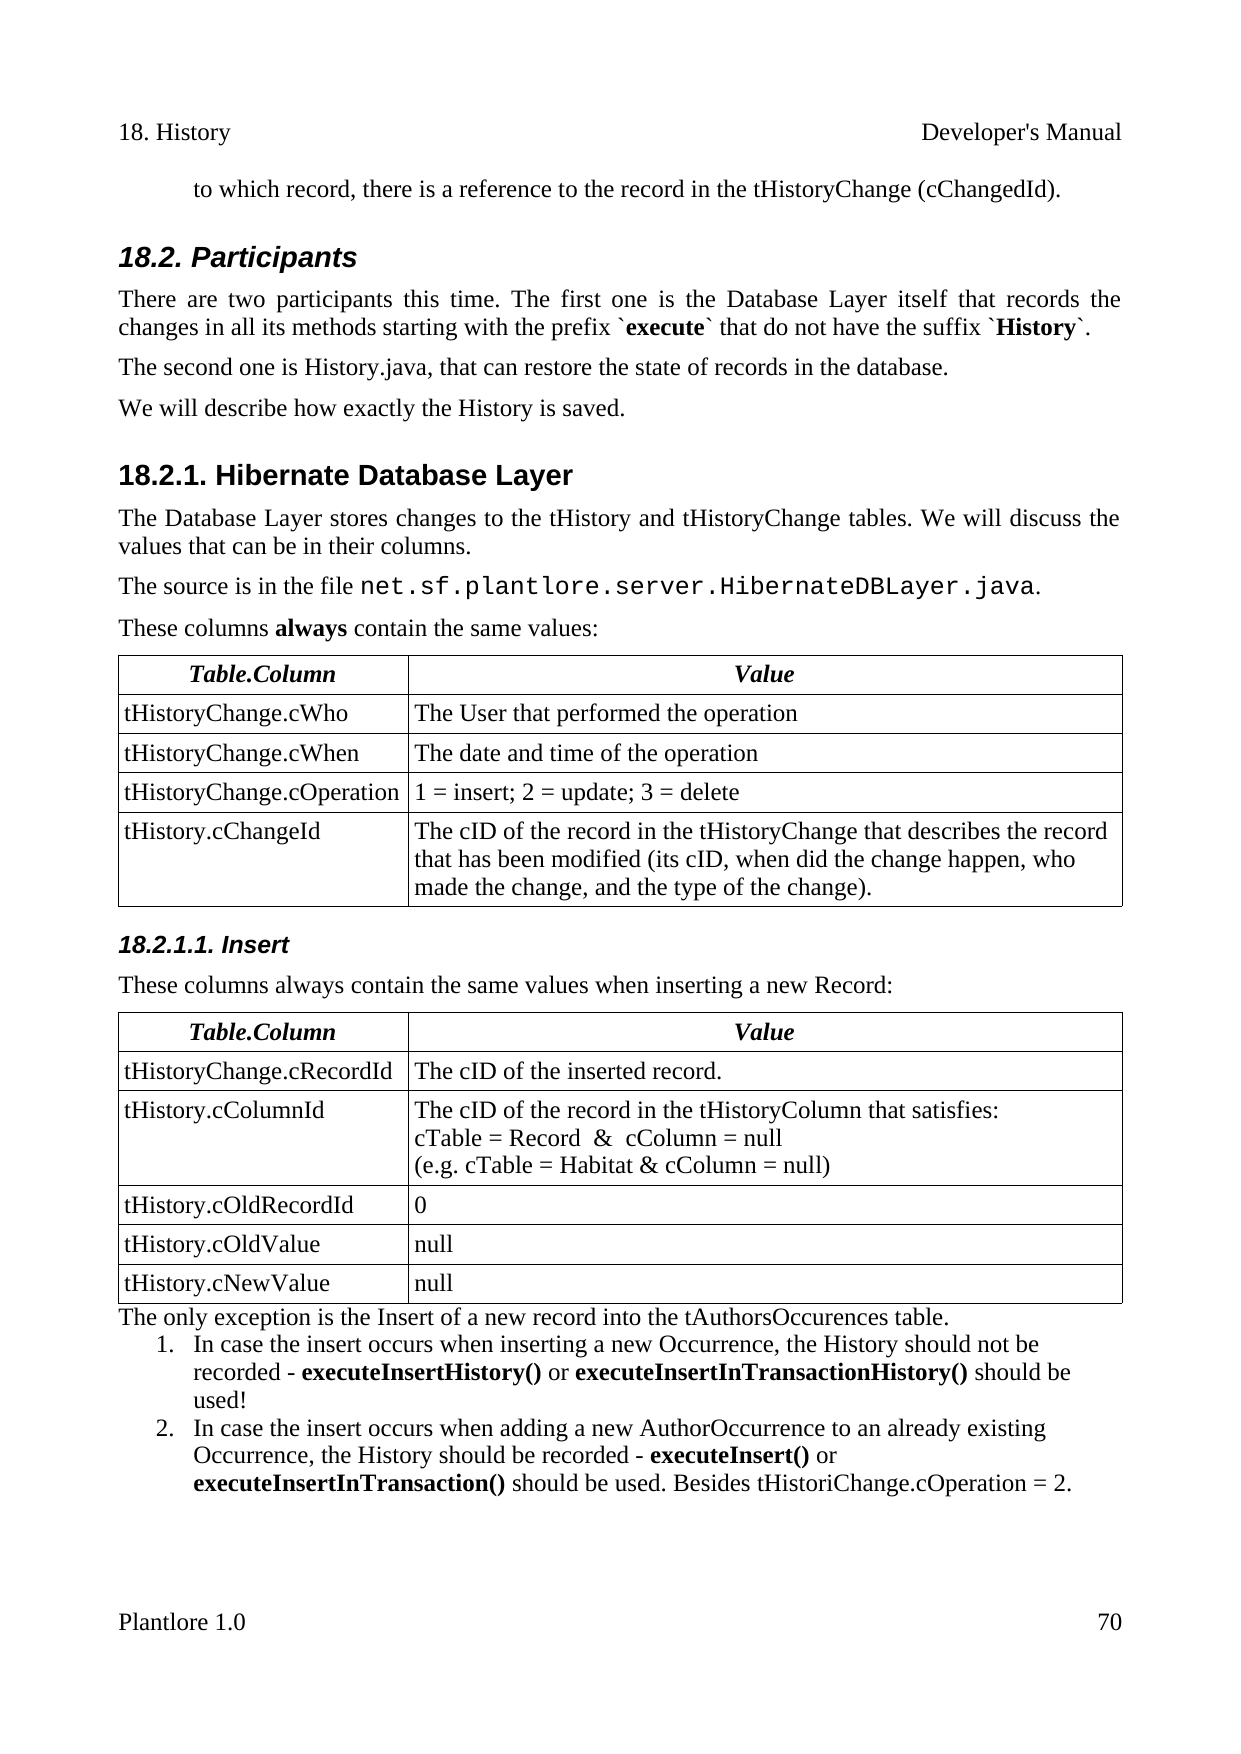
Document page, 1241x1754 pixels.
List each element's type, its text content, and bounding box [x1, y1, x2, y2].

text We will describe how exactly the History is saved. [118, 394, 1122, 421]
table_cell 1 = insert; 2 = update; 3 = delete [409, 773, 1122, 812]
table_header Table.Column [119, 656, 408, 694]
table_cell tHistory.cChangeId [119, 813, 408, 906]
list In case the insert occurs when inserting a new Occurrence, the History should not be recorded - executeInsertHistory() or executeInsertInTransactionHistory() should be used! [156, 1331, 1122, 1414]
table_cell null [409, 1225, 1122, 1263]
text These columns always contain the same values: [118, 614, 1122, 642]
table_header Value [409, 656, 1122, 694]
table_cell 0 [409, 1186, 1122, 1224]
table_cell The cID of the record in the tHistoryChange that describes the record that has been modified (its cID, when did the change happen, who made the change, and the type of the change). [409, 813, 1122, 906]
table_cell tHistory.cNewValue [119, 1265, 408, 1303]
subtitle 18.2. Participants [118, 241, 1122, 273]
list to which record, there is a reference to the record in the tHistoryChange (cChangedId). [156, 175, 1122, 203]
text There are two participants this time. The first one is the Database Layer itself that records the changes in all its methods starting with the prefix `execute` that do not have the suffix `History`. [118, 286, 1122, 341]
table_cell The cID of the inserted record. [409, 1052, 1122, 1090]
text The Database Layer stores changes to the tHistory and tHistoryChange tables. We will discuss the values that can be in their columns. [118, 504, 1122, 559]
table_cell tHistoryChange.cWho [119, 695, 408, 733]
text The only exception is the Insert of a new record into the tAuthorsOccurences table. [118, 1304, 1122, 1331]
table_header Table.Column [119, 1013, 408, 1051]
text The source is in the file net.sf.plantlore.server.HibernateDBLayer.java. [118, 572, 1122, 602]
table_cell The User that performed the operation [409, 695, 1122, 733]
text These columns always contain the same values when inserting a new Record: [118, 972, 1122, 999]
subtitle 18.2.1.1. Insert [118, 931, 1122, 959]
table_cell tHistory.cColumnId [119, 1091, 408, 1185]
table_cell tHistory.cOldRecordId [119, 1186, 408, 1224]
subtitle 18.2.1. Hibernate Database Layer [118, 459, 1122, 492]
table_cell tHistory.cOldValue [119, 1225, 408, 1263]
table_cell tHistoryChange.cOperation [119, 773, 408, 812]
table_cell The date and time of the operation [409, 734, 1122, 772]
list In case the insert occurs when adding a new AuthorOccurrence to an already existing Occurrence, the History should be recorded - executeInsert() or executeInsertInTransaction() should be used. Besides tHistoriChange.cOperation = 2. [156, 1414, 1122, 1497]
table_cell tHistoryChange.cWhen [119, 734, 408, 772]
table_header Value [409, 1013, 1122, 1051]
table_cell tHistoryChange.cRecordId [119, 1052, 408, 1090]
table_cell null [409, 1265, 1122, 1303]
text The second one is History.java, that can restore the state of records in the database. [118, 353, 1122, 381]
table_cell The cID of the record in the tHistoryColumn that satisfies: cTable = Record & cColumn = null (e.g. cTable = Habitat & cColumn = null) [409, 1091, 1122, 1185]
